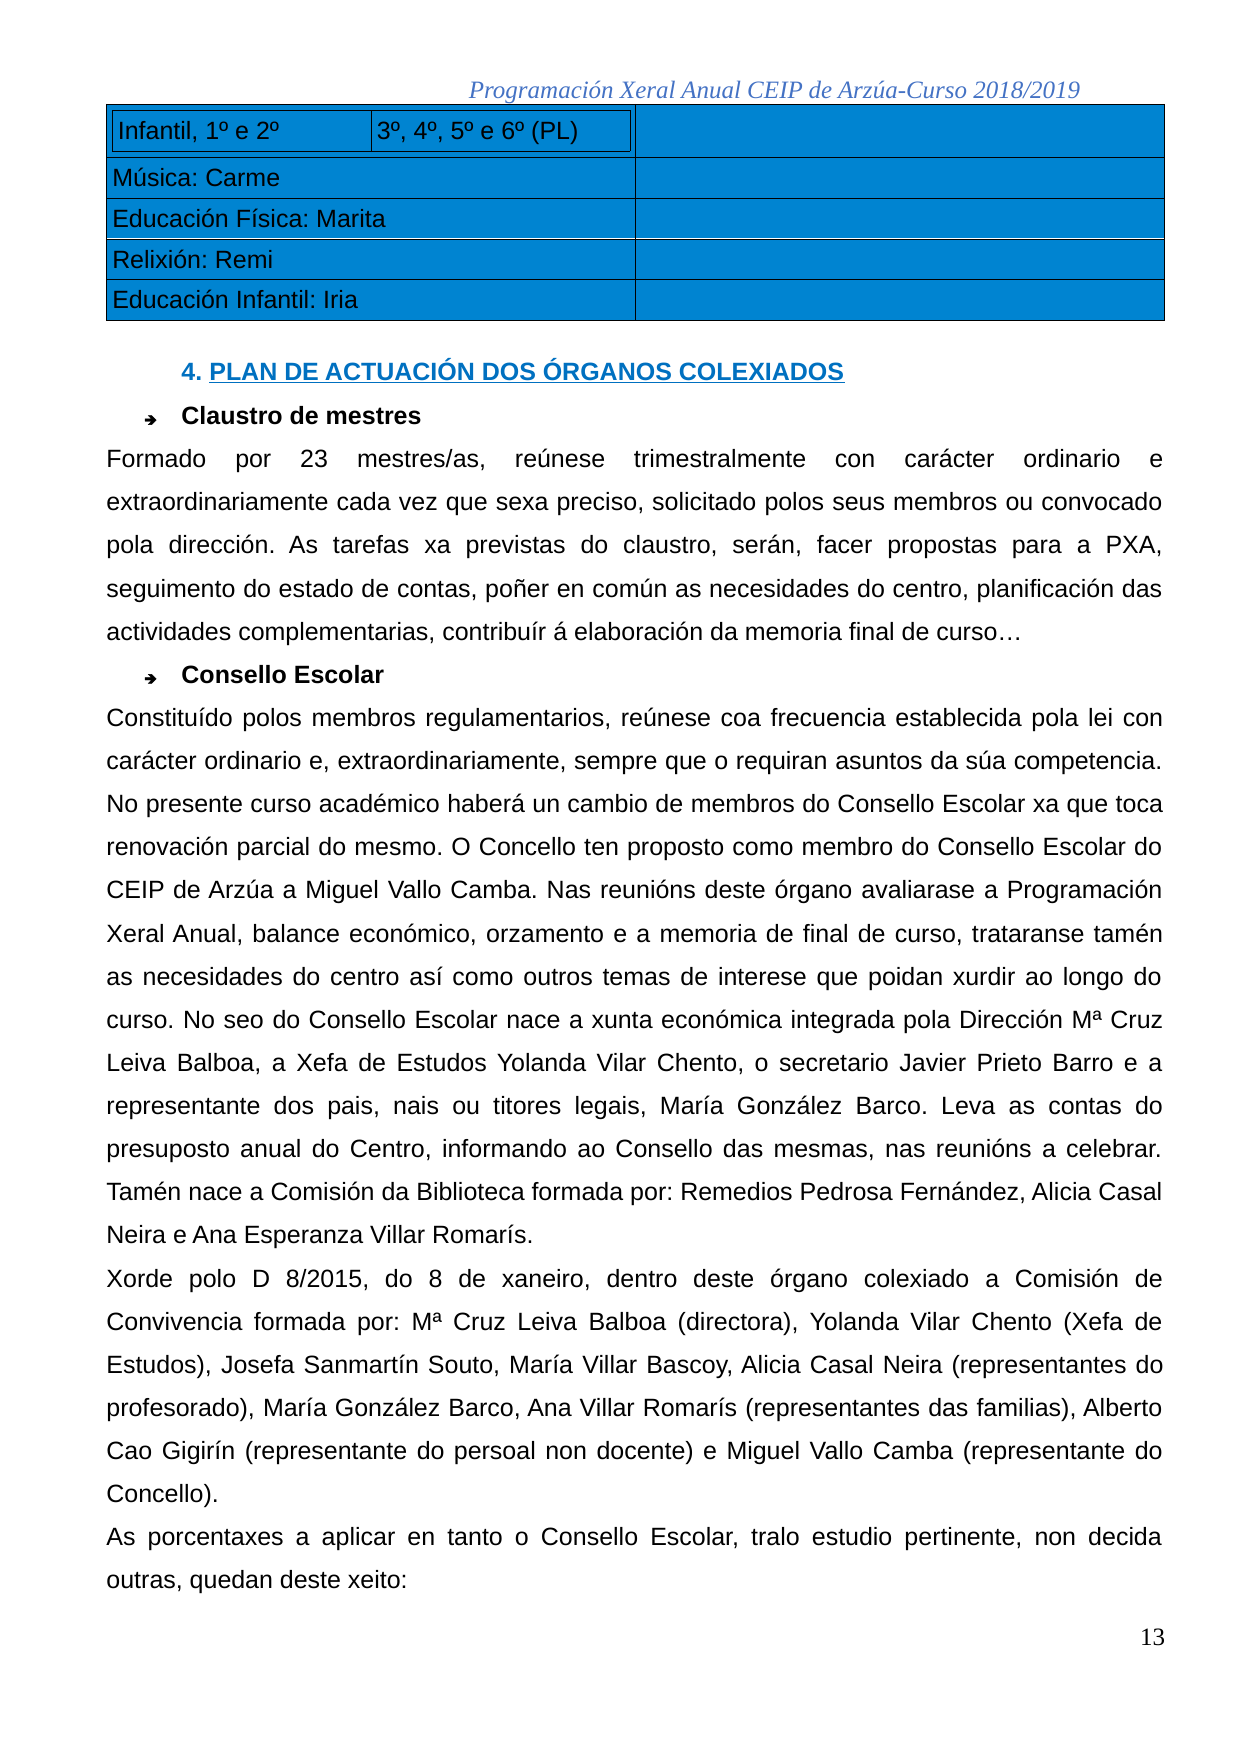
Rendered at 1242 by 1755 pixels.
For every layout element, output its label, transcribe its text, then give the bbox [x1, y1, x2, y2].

table_cell 3º, 4º, 5º e 6º (PL) [372, 111, 630, 151]
table_cell [636, 158, 1164, 198]
table_cell [636, 240, 1164, 279]
text As porcentaxes a aplicar en tanto o Consello Escolar, tralo estudio pertinente, non decida outras, quedan deste xeito: [106, 1522, 1164, 1594]
table_cell [636, 199, 1164, 238]
list 4. PLAN DE ACTUACIÓN DOS ÓRGANOS COLEXIADOS [181, 364, 1164, 384]
table_cell [636, 280, 1164, 320]
table_header [107, 105, 635, 157]
table_cell Música: Carme [107, 158, 635, 198]
text Constituído polos membros regulamentarios, reúnese coa frecuencia establecida pola lei con carácter ordinario e, extraordinariamente, sempre que o requiran asuntos da súa competencia. No presente curso académico haberá un cambio de membros do Consello Escolar xa que toca renovación parcial do mesmo. O Concello ten proposto como membro do Consello Escolar do CEIP de Arzúa a Miguel Vallo Camba. Nas reunións deste órgano avaliarase a Programación Xeral Anual, balance económico, orzamento e a memoria de final de curso, trataranse tamén as necesidades do centro así como outros temas de interese que poidan xurdir ao longo do curso. No seo do Consello Escolar nace a xunta económica integrada pola Dirección Mª Cruz Leiva Balboa, a Xefa de Estudos Yolanda Vilar Chento, o secretario Javier Prieto Barro e a representante dos pais, nais ou titores legais, María González Barco. Leva as contas do presuposto anual do Centro, informando ao Consello das mesmas, nas reunións a celebrar. Tamén nace a Comisión da Biblioteca formada por: Remedios Pedrosa Fernández, Alicia Casal Neira e Ana Esperanza Villar Romarís. [106, 703, 1164, 1249]
list Claustro de mestres [144, 401, 1164, 430]
table_cell Infantil, 1º e 2º [113, 111, 371, 151]
text Xorde polo D 8/2015, do 8 de xaneiro, dentro deste órgano colexiado a Comisión de Convivencia formada por: Mª Cruz Leiva Balboa (directora), Yolanda Vilar Chento (Xefa de Estudos), Josefa Sanmartín Souto, María Villar Bascoy, Alicia Casal Neira (representantes do profesorado), María González Barco, Ana Villar Romarís (representantes das familias), Alberto Cao Gigirín (representante do persoal non docente) e Miguel Vallo Camba (representante do Concello). [106, 1264, 1164, 1508]
table_cell Relixión: Remi [107, 240, 635, 279]
table_cell Educación Infantil: Iria [107, 280, 635, 320]
list Consello Escolar [144, 660, 1164, 689]
table_cell Educación Física: Marita [107, 199, 635, 238]
text Formado por 23 mestres/as, reúnese trimestralmente con carácter ordinario e extraordinariamente cada vez que sexa preciso, solicitado polos seus membros ou convocado pola dirección. As tarefas xa previstas do claustro, serán, facer propostas para a PXA, seguimento do estado de contas, poñer en común as necesidades do centro, planificación das actividades complementarias, contribuír á elaboración da memoria final de curso… [106, 444, 1164, 646]
table_header [636, 105, 1164, 157]
